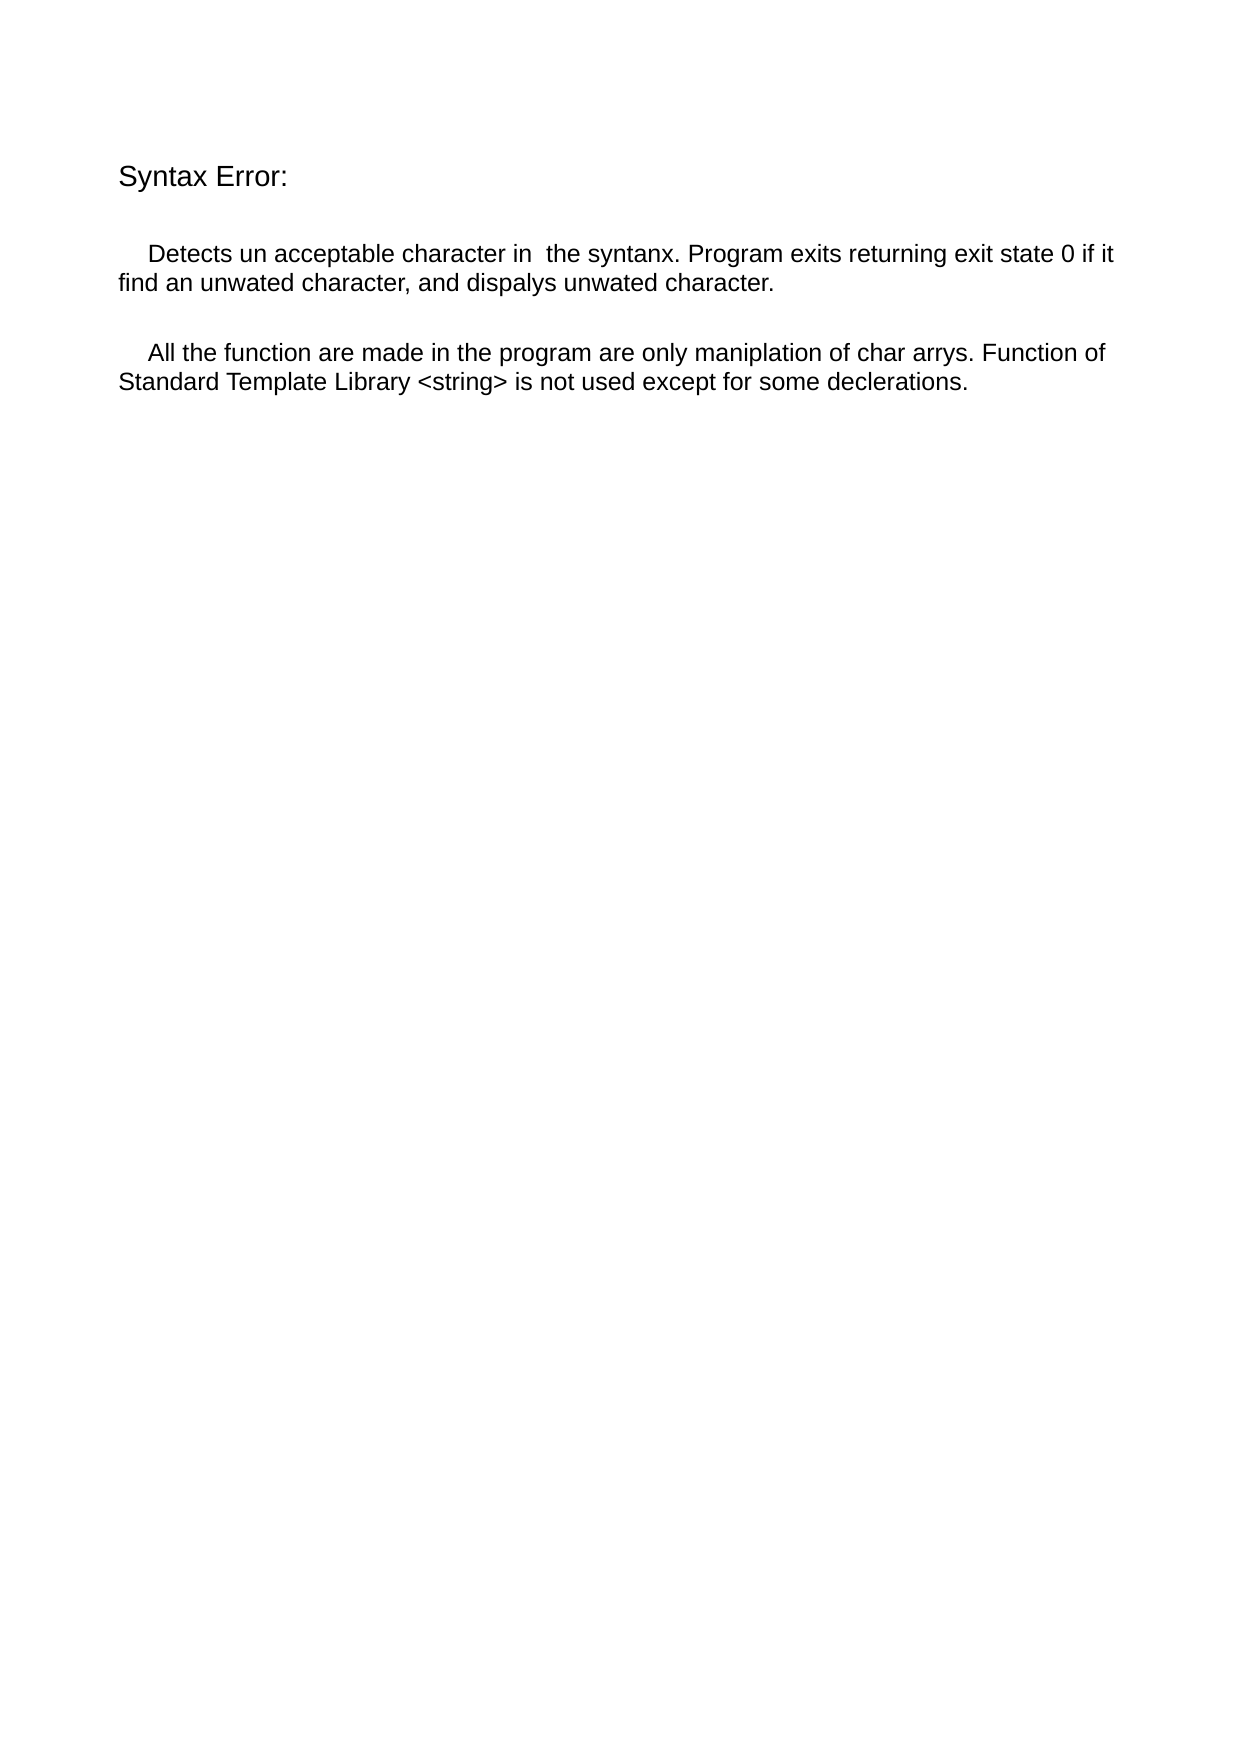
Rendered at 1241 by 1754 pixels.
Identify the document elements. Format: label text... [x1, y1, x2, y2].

text All the function are made in the program are only maniplation of char arrys. Function of Standard Template Library <string> is not used except for some declerations. [118, 338, 1122, 395]
text Syntax Error: [118, 159, 1122, 193]
text Detects un acceptable character in the syntanx. Program exits returning exit state 0 if it find an unwated character, and dispalys unwated character. [118, 239, 1122, 296]
